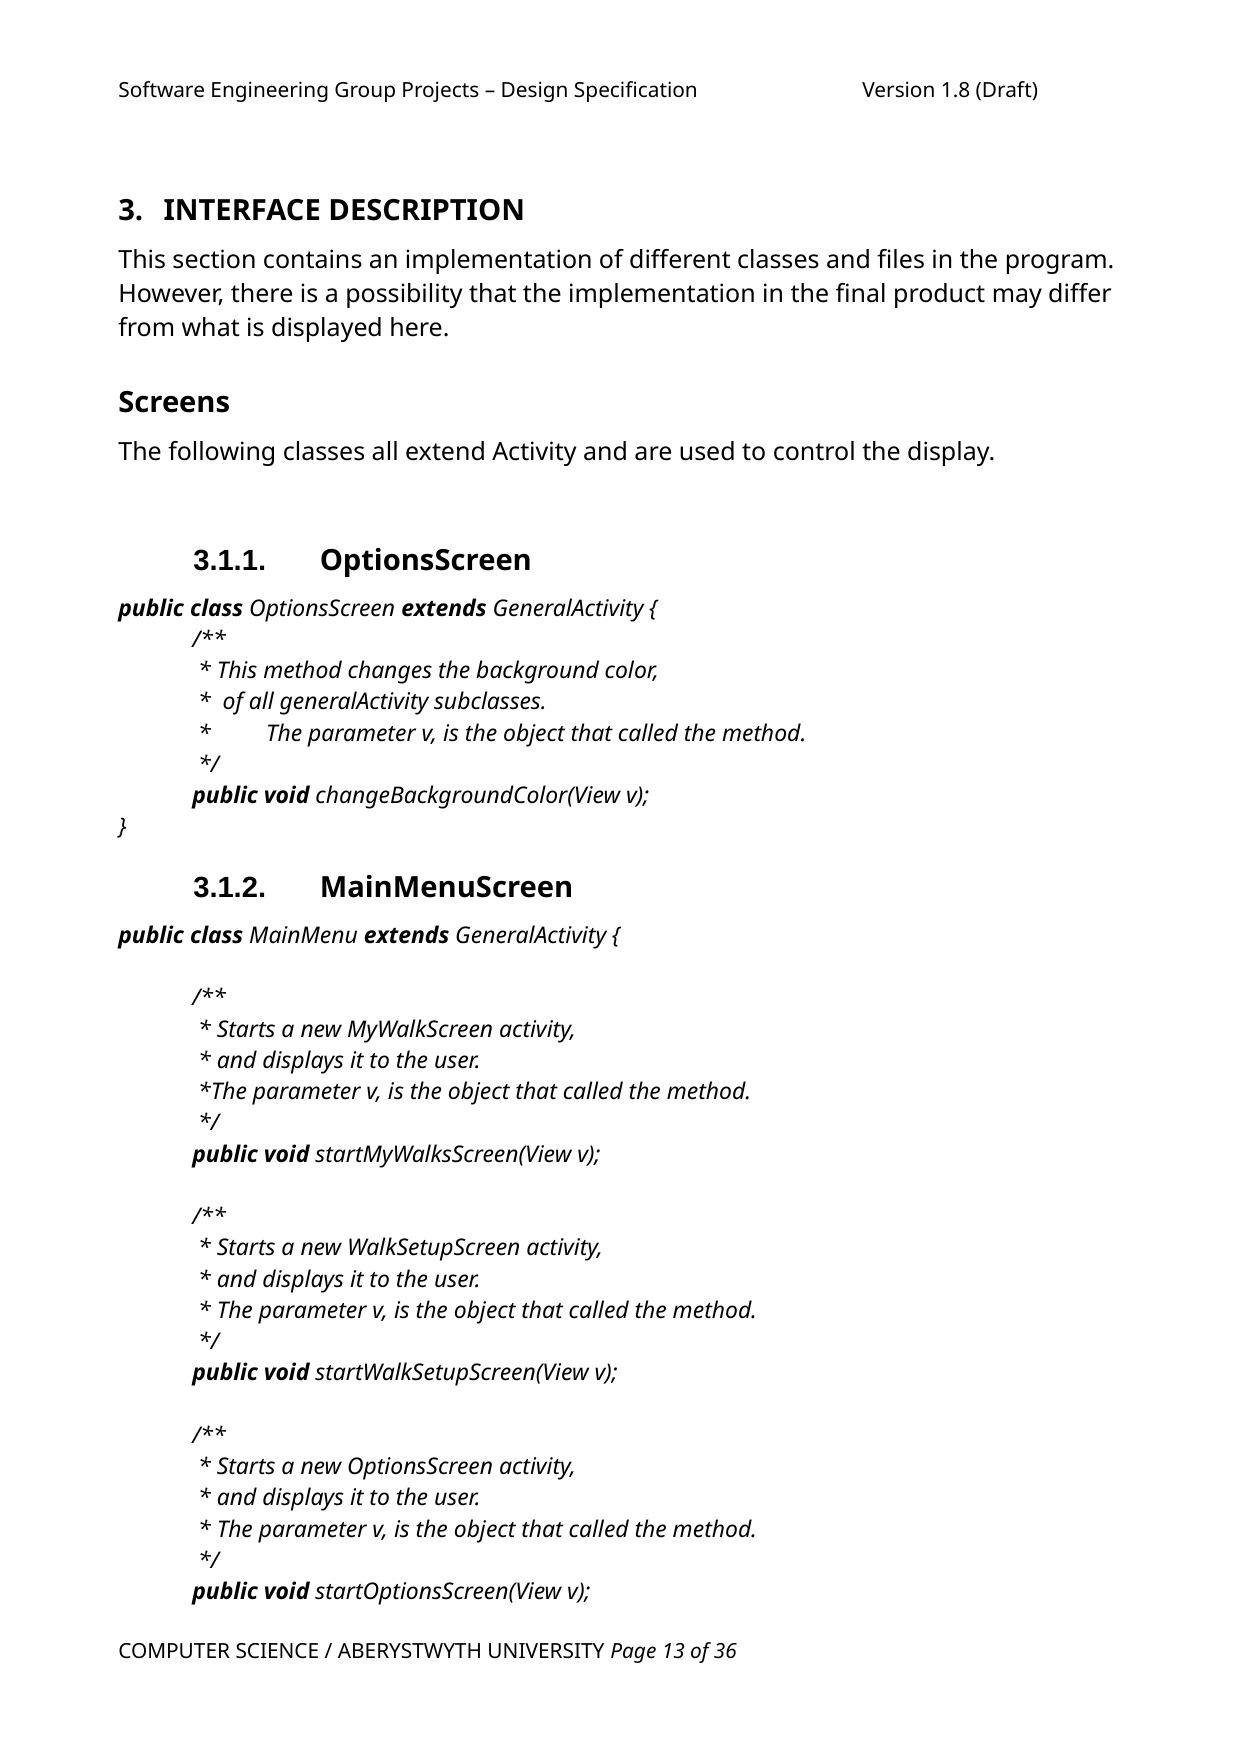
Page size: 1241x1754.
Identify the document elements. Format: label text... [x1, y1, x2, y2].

text /** [118, 981, 1122, 1012]
subtitle MainMenuScreen [193, 867, 1122, 906]
text public class MainMenu extends GeneralActivity { [118, 919, 1122, 950]
text *The parameter v, is the object that called the method. [118, 1075, 1122, 1106]
text * The parameter v, is the object that called the method. [118, 717, 1122, 748]
text * and displays it to the user. [118, 1481, 1122, 1512]
text public void changeBackgroundColor(View v); [118, 779, 1122, 810]
text */ [118, 1106, 1122, 1137]
text * of all generalActivity subclasses. [118, 685, 1122, 717]
text * The parameter v, is the object that called the method. [118, 1294, 1122, 1325]
subtitle OptionsScreen [193, 539, 1122, 579]
text /** [118, 1419, 1122, 1450]
text * The parameter v, is the object that called the method. [118, 1512, 1122, 1544]
text This section contains an implementation of different classes and files in the program. However, there is a possibility that the implementation in the final product may differ from what is displayed here. [118, 242, 1122, 344]
text * Starts a new OptionsScreen activity, [118, 1450, 1122, 1481]
text * Starts a new MyWalkScreen activity, [118, 1012, 1122, 1044]
text The following classes all extend Activity and are used to control the display. [118, 434, 1122, 468]
text */ [118, 1544, 1122, 1575]
subtitle Screens [118, 382, 1122, 421]
text * This method changes the background color, [118, 654, 1122, 685]
text public void startWalkSetupScreen(View v); [118, 1356, 1122, 1387]
text * and displays it to the user. [118, 1044, 1122, 1075]
text * and displays it to the user. [118, 1262, 1122, 1294]
text /** [118, 1200, 1122, 1231]
text * Starts a new WalkSetupScreen activity, [118, 1231, 1122, 1262]
text */ [118, 1325, 1122, 1356]
subtitle INTERFACE DESCRIPTION [118, 190, 1122, 229]
text public class OptionsScreen extends GeneralActivity { [118, 592, 1122, 623]
text /** [118, 623, 1122, 654]
text public void startOptionsScreen(View v); [118, 1575, 1122, 1606]
text */ [118, 748, 1122, 779]
text } [118, 810, 1122, 842]
text public void startMyWalksScreen(View v); [118, 1137, 1122, 1169]
